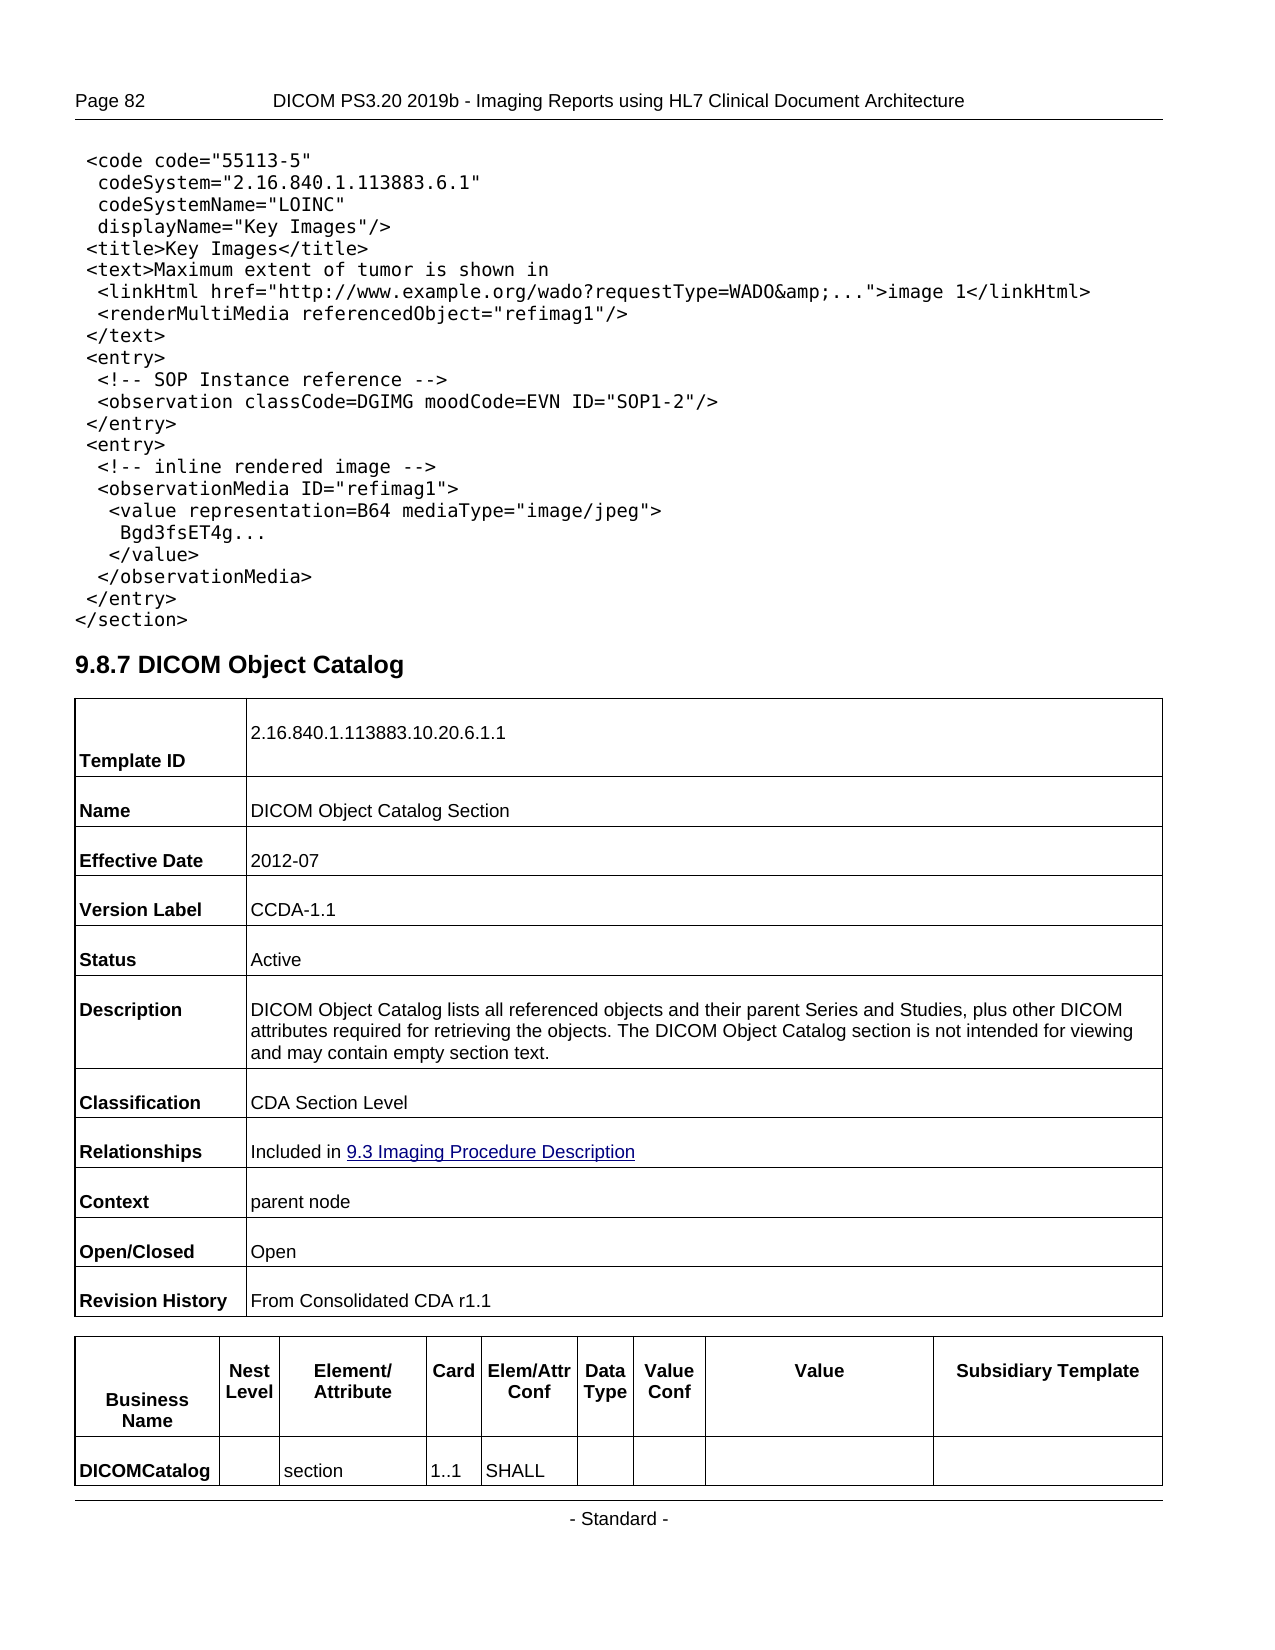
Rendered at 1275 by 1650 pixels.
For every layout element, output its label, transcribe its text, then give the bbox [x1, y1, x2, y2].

table_cell DICOM Object Catalog lists all referenced objects and their parent Series and Studies, plus other DICOM attributes required for retrieving the objects. The DICOM Object Catalog section is not intended for viewing and may contain empty section text. [247, 976, 1162, 1067]
table_cell Effective Date [76, 827, 246, 875]
table_cell [578, 1437, 633, 1485]
table_header Card [427, 1337, 481, 1436]
table_header Template ID [76, 699, 246, 776]
table_cell Active [247, 926, 1162, 975]
table_cell Status [76, 926, 246, 975]
table_cell Open/Closed [76, 1218, 246, 1266]
table_header Value [706, 1337, 933, 1436]
table_cell SHALL [482, 1437, 577, 1485]
table_cell 2012-07 [247, 827, 1162, 875]
table_header Business Name [76, 1337, 219, 1436]
table_cell Description [76, 976, 246, 1067]
table_header Value Conf [634, 1337, 705, 1436]
table_cell Relationships [76, 1118, 246, 1167]
text <code code="55113-5" codeSystem="2.16.840.1.113883.6.1" codeSystemName="LOINC" displayName="Key Images"/> <title>Key Images</title> <text>Maximum extent of tumor is shown in <linkHtml href="http://www.example.org/wado?requestType=WADO&amp;...">image 1</linkHtml> <renderMultiMedia referencedObject="refimag1"/> </text> <entry> <!-- SOP Instance reference --> <observation classCode=DGIMG moodCode=EVN ID="SOP1-2"/> </entry> <entry> <!-- inline rendered image --> <observationMedia ID="refimag1"> <value representation=B64 mediaType="image/jpeg"> Bgd3fsET4g... </value> </observationMedia> </entry> </section> [75, 150, 1162, 631]
table_header Data Type [578, 1337, 633, 1436]
table_cell parent node [247, 1168, 1162, 1217]
table_cell From Consolidated CDA r1.1 [247, 1267, 1162, 1316]
table_header Elem/Attr Conf [482, 1337, 577, 1436]
table_cell DICOM Object Catalog Section [247, 777, 1162, 826]
table_header 2.16.840.1.113883.​10.20.6.1.1 [247, 699, 1162, 776]
table_cell [706, 1437, 933, 1485]
table_cell [634, 1437, 705, 1485]
table_cell Context [76, 1168, 246, 1217]
table_cell Name [76, 777, 246, 826]
table_cell Revision History [76, 1267, 246, 1316]
table_cell [220, 1437, 279, 1485]
text 9.8.7 DICOM Object Catalog [75, 650, 1162, 679]
table_cell Version Label [76, 876, 246, 925]
table_cell CCDA-1.1 [247, 876, 1162, 925]
table_header Nest Level [220, 1337, 279, 1436]
table_cell section [280, 1437, 426, 1485]
table_cell 1..1 [427, 1437, 481, 1485]
table_cell Classification [76, 1069, 246, 1117]
table_cell Open [247, 1218, 1162, 1266]
table_cell [934, 1437, 1162, 1485]
table_cell DICOMCatalog [76, 1437, 219, 1485]
table_cell Included in 9.3 Imaging Procedure Description [247, 1118, 1162, 1167]
table_header Subsidiary Template [934, 1337, 1162, 1436]
table_cell CDA Section Level [247, 1069, 1162, 1117]
table_header Element/​Attribute [280, 1337, 426, 1436]
